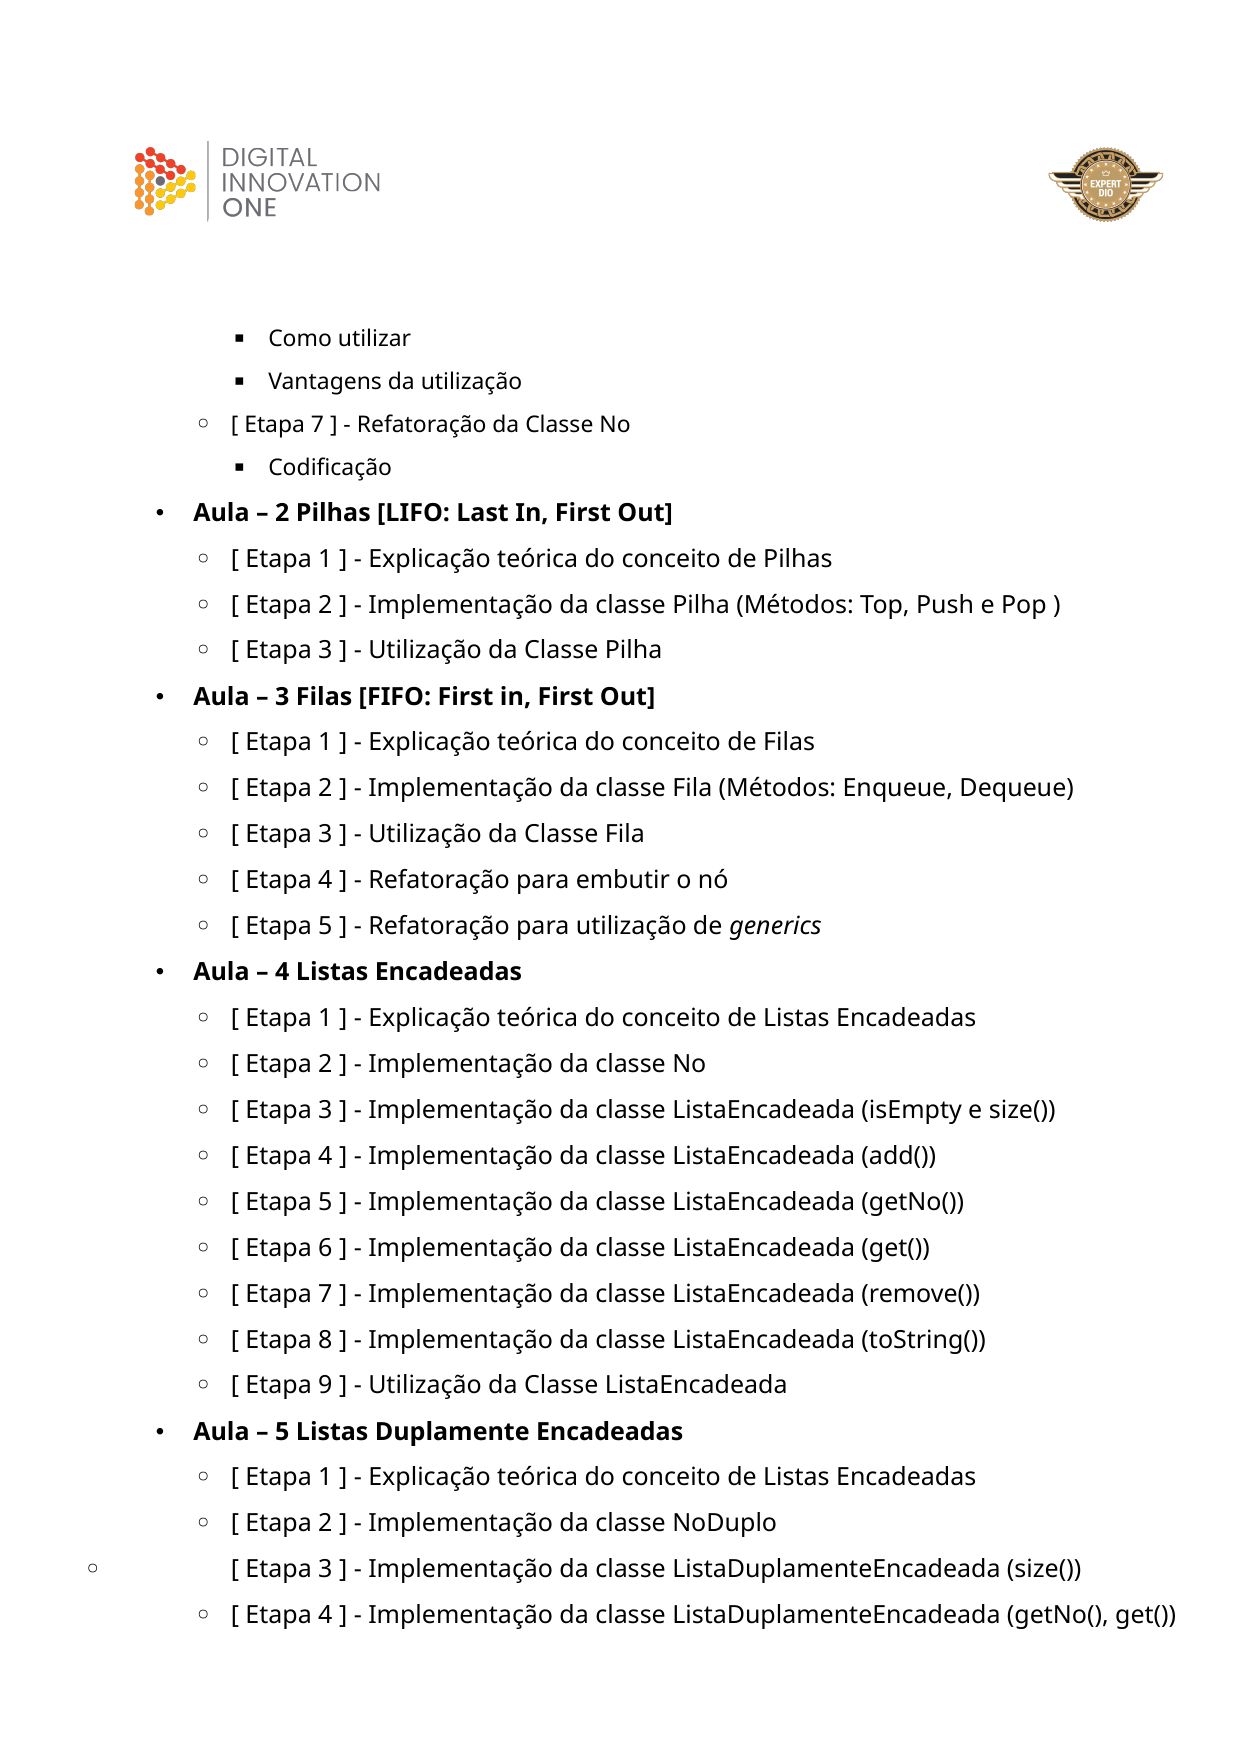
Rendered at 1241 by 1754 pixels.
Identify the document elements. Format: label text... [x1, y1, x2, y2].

list [ Etapa 7 ] - Refatoração da Classe No [193, 408, 1187, 439]
picture [118, 132, 397, 230]
list [ Etapa 3 ] - Utilização da Classe Fila [193, 816, 1187, 850]
list [ Etapa 3 ] - Utilização da Classe Pilha [193, 632, 1187, 666]
list Como utilizar [231, 322, 1187, 353]
list [ Etapa 6 ] - Implementação da classe ListaEncadeada (get()) [193, 1229, 1187, 1263]
list [ Etapa 9 ] - Utilização da Classe ListaEncadeada [193, 1367, 1187, 1401]
list [ Etapa 1 ] - Explicação teórica do conceito de Listas Encadeadas [193, 1000, 1187, 1034]
list [ Etapa 3 ] - Implementação da classe ListaDuplamenteEncadeada (size()) [83, 1551, 1187, 1585]
list Aula – 3 Filas [FIFO: First in, First Out] [156, 678, 1187, 712]
list Aula – 5 Listas Duplamente Encadeadas [156, 1413, 1187, 1447]
list [ Etapa 7 ] - Implementação da classe ListaEncadeada (remove()) [193, 1275, 1187, 1309]
list [ Etapa 1 ] - Explicação teórica do conceito de Listas Encadeadas [193, 1459, 1187, 1493]
list [ Etapa 2 ] - Implementação da classe NoDuplo [193, 1505, 1187, 1539]
list [ Etapa 3 ] - Implementação da classe ListaEncadeada (isEmpty e size()) [193, 1092, 1187, 1126]
list [ Etapa 2 ] - Implementação da classe No [193, 1046, 1187, 1080]
list [ Etapa 4 ] - Implementação da classe ListaEncadeada (add()) [193, 1137, 1187, 1172]
list Codificação [231, 451, 1187, 482]
list [ Etapa 1 ] - Explicação teórica do conceito de Pilhas [193, 540, 1187, 574]
list [ Etapa 8 ] - Implementação da classe ListaEncadeada (toString()) [193, 1321, 1187, 1355]
list [ Etapa 5 ] - Refatoração para utilização de generics [193, 908, 1187, 942]
list [ Etapa 2 ] - Implementação da classe Fila (Métodos: Enqueue, Dequeue) [193, 770, 1187, 804]
list Aula – 4 Listas Encadeadas [156, 954, 1187, 988]
list [ Etapa 2 ] - Implementação da classe Pilha (Métodos: Top, Push e Pop ) [193, 586, 1187, 620]
picture [1047, 126, 1165, 244]
list Aula – 2 Pilhas [LIFO: Last In, First Out] [156, 494, 1187, 528]
list [ Etapa 4 ] - Implementação da classe ListaDuplamenteEncadeada (getNo(), get()) [193, 1597, 1187, 1631]
list [ Etapa 5 ] - Implementação da classe ListaEncadeada (getNo()) [193, 1183, 1187, 1217]
list [ Etapa 1 ] - Explicação teórica do conceito de Filas [193, 724, 1187, 758]
list Vantagens da utilização [231, 365, 1187, 396]
list [ Etapa 4 ] - Refatoração para embutir o nó [193, 862, 1187, 896]
